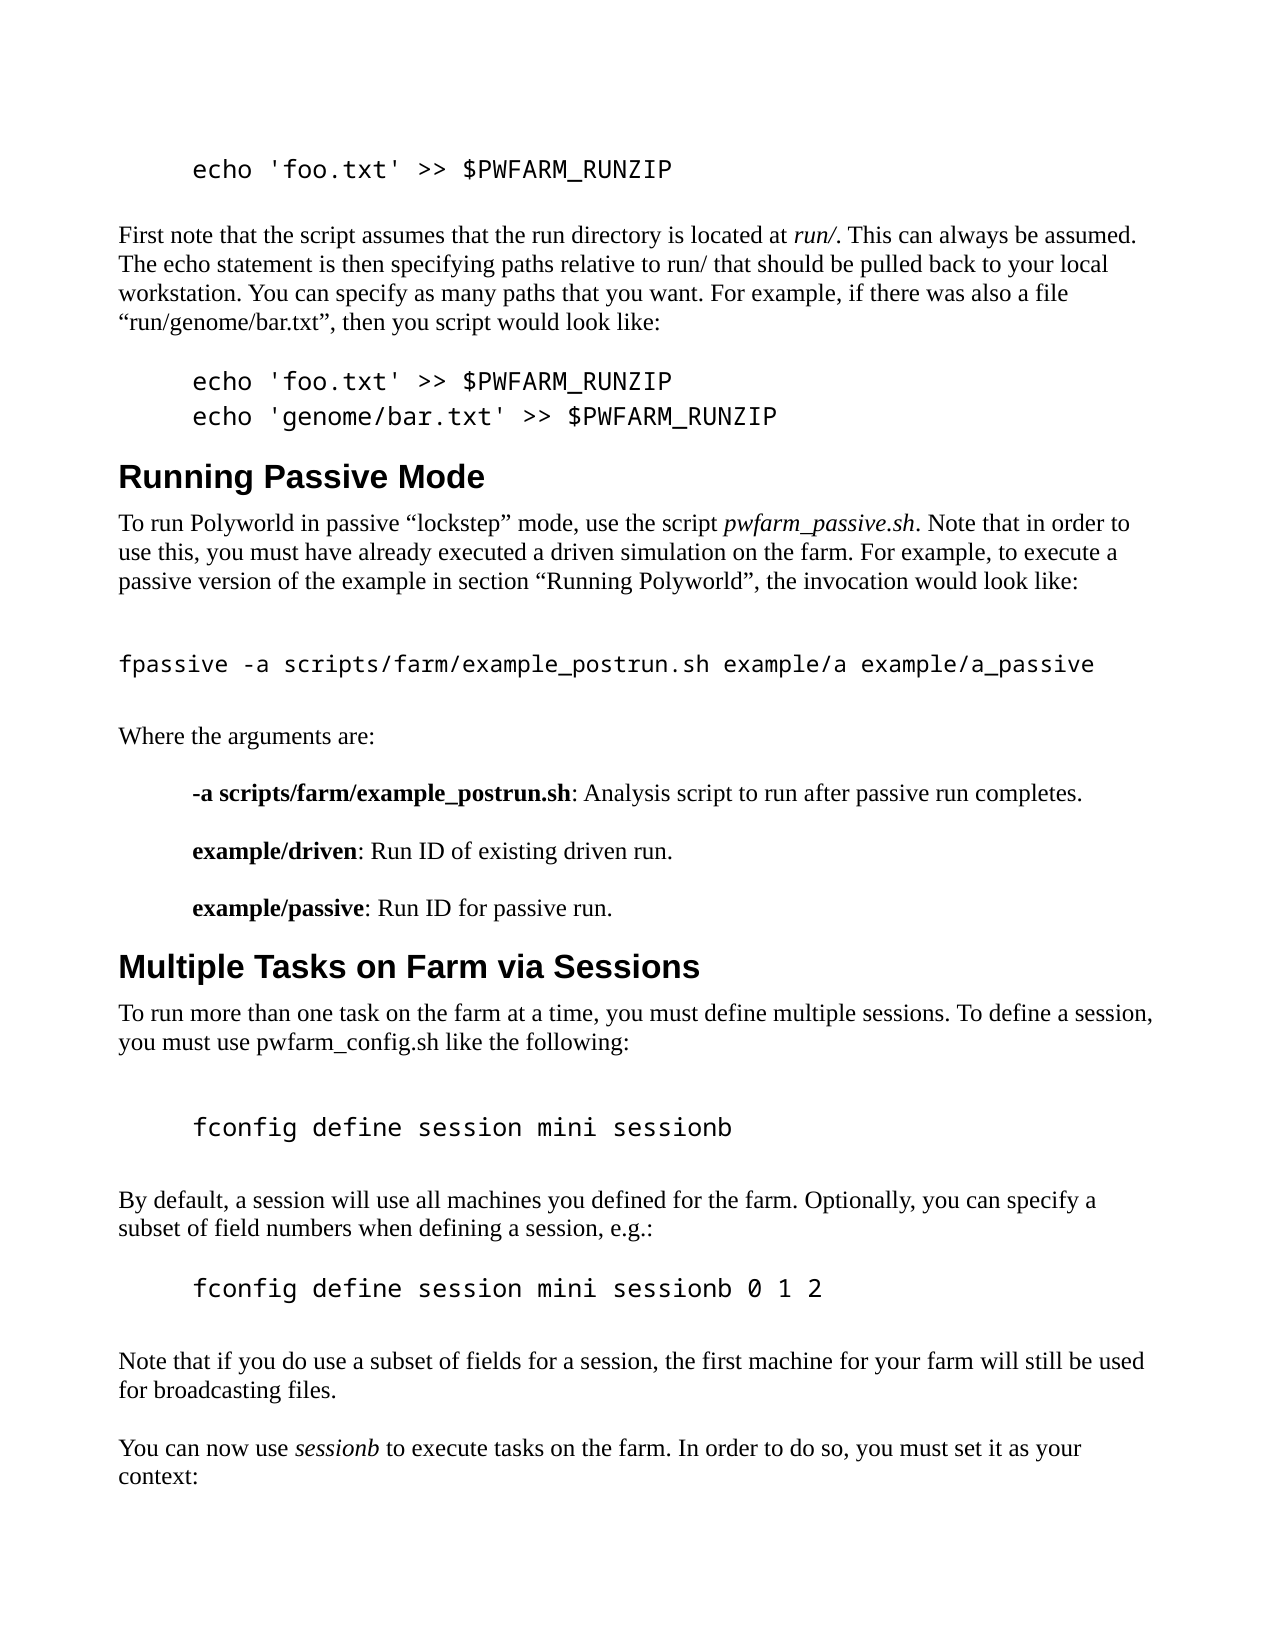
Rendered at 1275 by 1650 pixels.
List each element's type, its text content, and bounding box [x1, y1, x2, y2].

text Where the arguments are: [118, 721, 1157, 749]
text By default, a session will use all machines you defined for the farm. Optionally, you can specify a subset of field numbers when defining a session, e.g.: [118, 1185, 1157, 1242]
text example/passive: Run ID for passive run. [118, 893, 1157, 922]
text fconfig define session mini sessionb 0 1 2 [118, 1271, 1157, 1305]
text echo 'genome/bar.txt' >> $PWFARM_RUNZIP [192, 398, 1157, 432]
subtitle Multiple Tasks on Farm via Sessions [118, 947, 1157, 986]
text -a scripts/farm/example_postrun.sh: Analysis script to run after passive run completes. [118, 778, 1157, 807]
text You can now use sessionb to execute tasks on the farm. In order to do so, you must set it as your context: [118, 1433, 1157, 1490]
text fconfig define session mini sessionb [118, 1109, 1157, 1143]
text example/driven: Run ID of existing driven run. [118, 836, 1157, 864]
subtitle Running Passive Mode [118, 457, 1157, 496]
text To run Polyworld in passive “lockstep” mode, use the script pwfarm_passive.sh. Note that in order to use this, you must have already executed a driven simulation on the farm. For example, to execute a passive version of the example in section “Running Polyworld”, the invocation would look like: [118, 508, 1157, 594]
text Note that if you do use a subset of fields for a session, the first machine for your farm will still be used for broadcasting files. [118, 1346, 1157, 1404]
text fpassive -a scripts/farm/example_postrun.sh example/a example/a_passive [118, 648, 1157, 679]
text echo 'foo.txt' >> $PWFARM_RUNZIP [192, 152, 1157, 186]
text To run more than one task on the farm at a time, you must define multiple sessions. To define a session, you must use pwfarm_config.sh like the following: [118, 998, 1157, 1056]
text echo 'foo.txt' >> $PWFARM_RUNZIP [192, 364, 1157, 398]
text First note that the script assumes that the run directory is located at run/. This can always be assumed. The echo statement is then specifying paths relative to run/ that should be pulled back to your local workstation. You can specify as many paths that you want. For example, if there was also a file “run/genome/bar.txt”, then you script would look like: [118, 220, 1157, 335]
